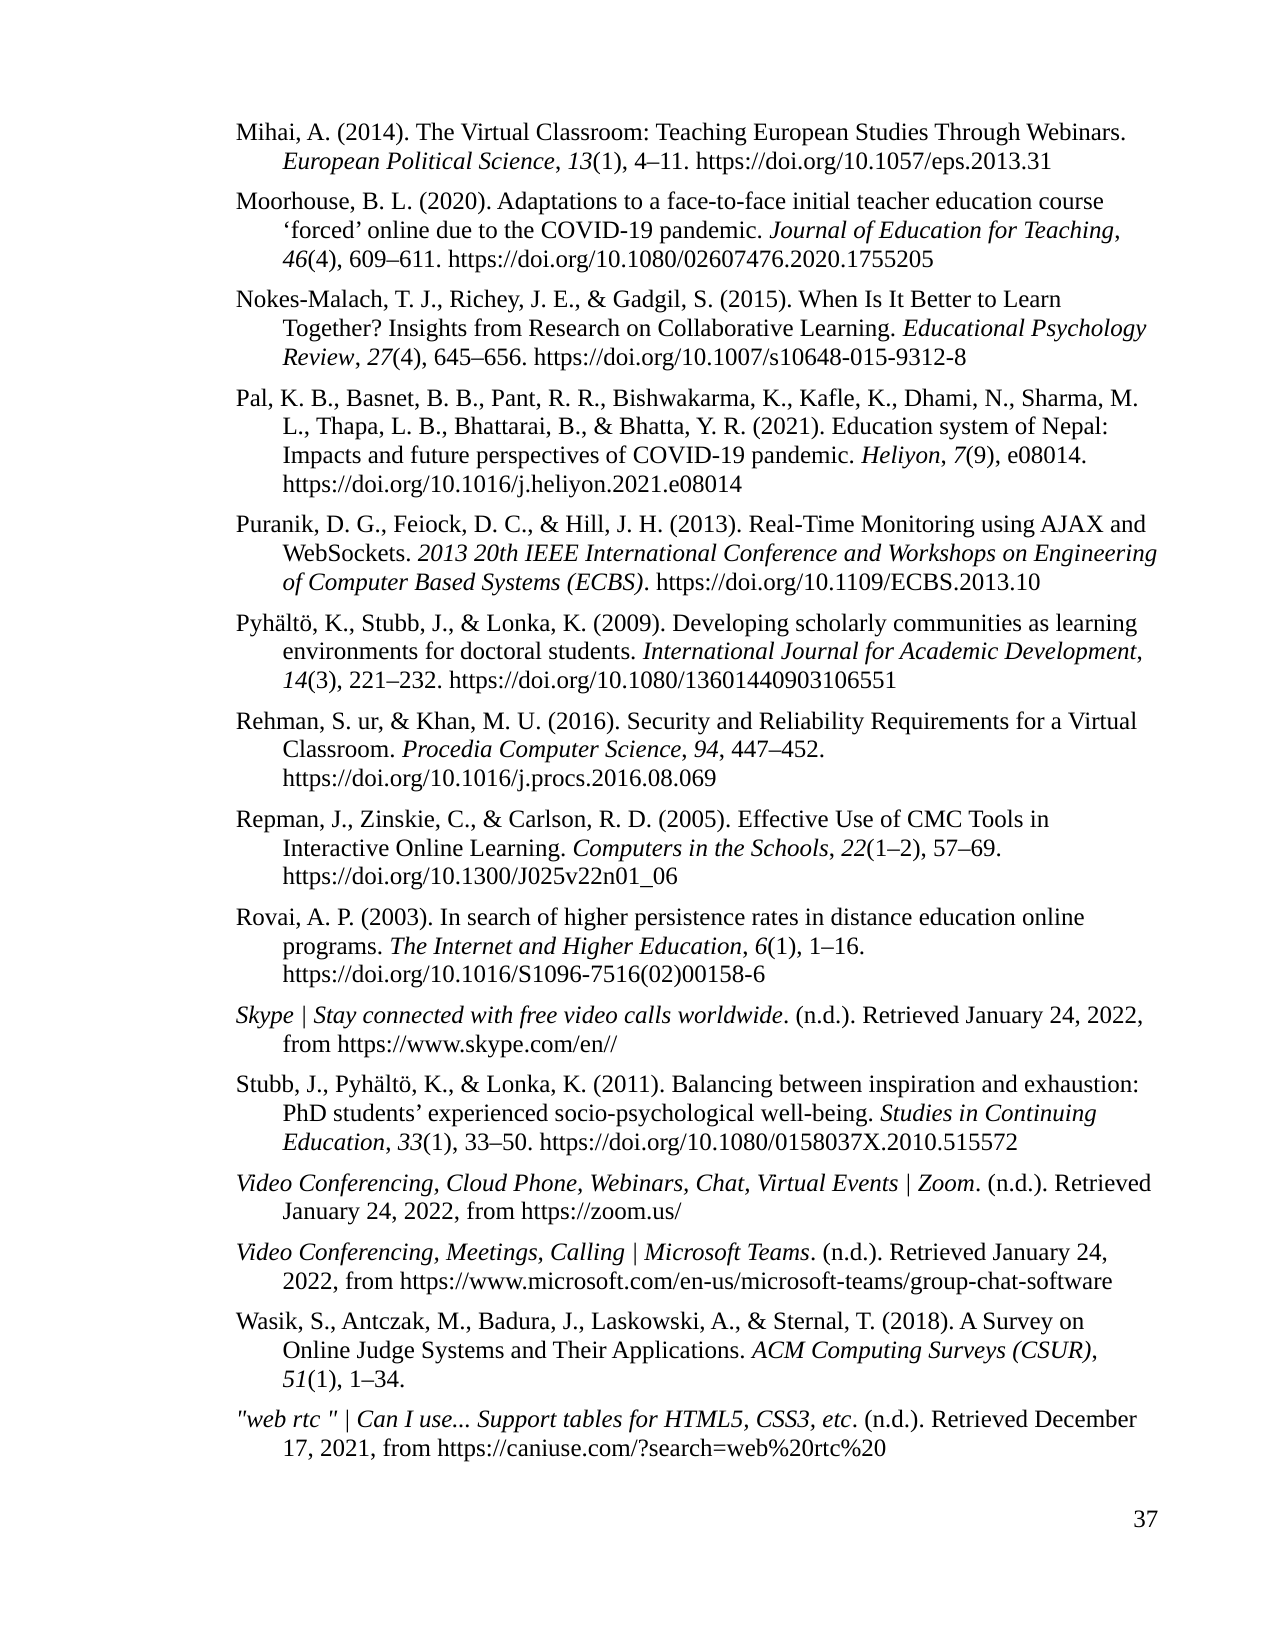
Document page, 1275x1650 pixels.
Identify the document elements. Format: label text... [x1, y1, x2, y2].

text Wasik, S., Antczak, M., Badura, J., Laskowski, A., & Sternal, T. (2018). A Survey on Online Judge Systems and Their Applications. ACM Computing Surveys (CSUR), 51(1), 1–34. [236, 1306, 1158, 1393]
text Puranik, D. G., Feiock, D. C., & Hill, J. H. (2013). Real-Time Monitoring using AJAX and WebSockets. 2013 20th IEEE International Conference and Workshops on Engineering of Computer Based Systems (ECBS). https://doi.org/10.1109/ECBS.2013.10 [236, 509, 1158, 596]
text Video Conferencing, Meetings, Calling | Microsoft Teams. (n.d.). Retrieved January 24, 2022, from https://www.microsoft.com/en-us/microsoft-teams/group-chat-software [236, 1237, 1158, 1294]
text Mihai, A. (2014). The Virtual Classroom: Teaching European Studies Through Webinars. European Political Science, 13(1), 4–11. https://doi.org/10.1057/eps.2013.31 [236, 117, 1158, 174]
text Moorhouse, B. L. (2020). Adaptations to a face-to-face initial teacher education course ‘forced’ online due to the COVID-19 pandemic. Journal of Education for Teaching, 46(4), 609–611. https://doi.org/10.1080/02607476.2020.1755205 [236, 186, 1158, 273]
text "web rtc " | Can I use... Support tables for HTML5, CSS3, etc. (n.d.). Retrieved December 17, 2021, from https://caniuse.com/?search=web%20rtc%20 [236, 1404, 1158, 1462]
text Rehman, S. ur, & Khan, M. U. (2016). Security and Reliability Requirements for a Virtual Classroom. Procedia Computer Science, 94, 447–452. https://doi.org/10.1016/j.procs.2016.08.069 [236, 706, 1158, 792]
text Video Conferencing, Cloud Phone, Webinars, Chat, Virtual Events | Zoom. (n.d.). Retrieved January 24, 2022, from https://zoom.us/ [236, 1168, 1158, 1225]
text Rovai, A. P. (2003). In search of higher persistence rates in distance education online programs. The Internet and Higher Education, 6(1), 1–16. https://doi.org/10.1016/S1096-7516(02)00158-6 [236, 902, 1158, 988]
text Pal, K. B., Basnet, B. B., Pant, R. R., Bishwakarma, K., Kafle, K., Dhami, N., Sharma, M. L., Thapa, L. B., Bhattarai, B., & Bhatta, Y. R. (2021). Education system of Nepal: Impacts and future perspectives of COVID-19 pandemic. Heliyon, 7(9), e08014. https://doi.org/10.1016/j.heliyon.2021.e08014 [236, 383, 1158, 498]
text Skype | Stay connected with free video calls worldwide. (n.d.). Retrieved January 24, 2022, from https://www.skype.com/en// [236, 1000, 1158, 1058]
text Stubb, J., Pyhältö, K., & Lonka, K. (2011). Balancing between inspiration and exhaustion: PhD students’ experienced socio-psychological well-being. Studies in Continuing Education, 33(1), 33–50. https://doi.org/10.1080/0158037X.2010.515572 [236, 1069, 1158, 1156]
text Nokes-Malach, T. J., Richey, J. E., & Gadgil, S. (2015). When Is It Better to Learn Together? Insights from Research on Collaborative Learning. Educational Psychology Review, 27(4), 645–656. https://doi.org/10.1007/s10648-015-9312-8 [236, 284, 1158, 371]
text Repman, J., Zinskie, C., & Carlson, R. D. (2005). Effective Use of CMC Tools in Interactive Online Learning. Computers in the Schools, 22(1–2), 57–69. https://doi.org/10.1300/J025v22n01_06 [236, 804, 1158, 890]
text Pyhältö, K., Stubb, J., & Lonka, K. (2009). Developing scholarly communities as learning environments for doctoral students. International Journal for Academic Development, 14(3), 221–232. https://doi.org/10.1080/13601440903106551 [236, 608, 1158, 694]
